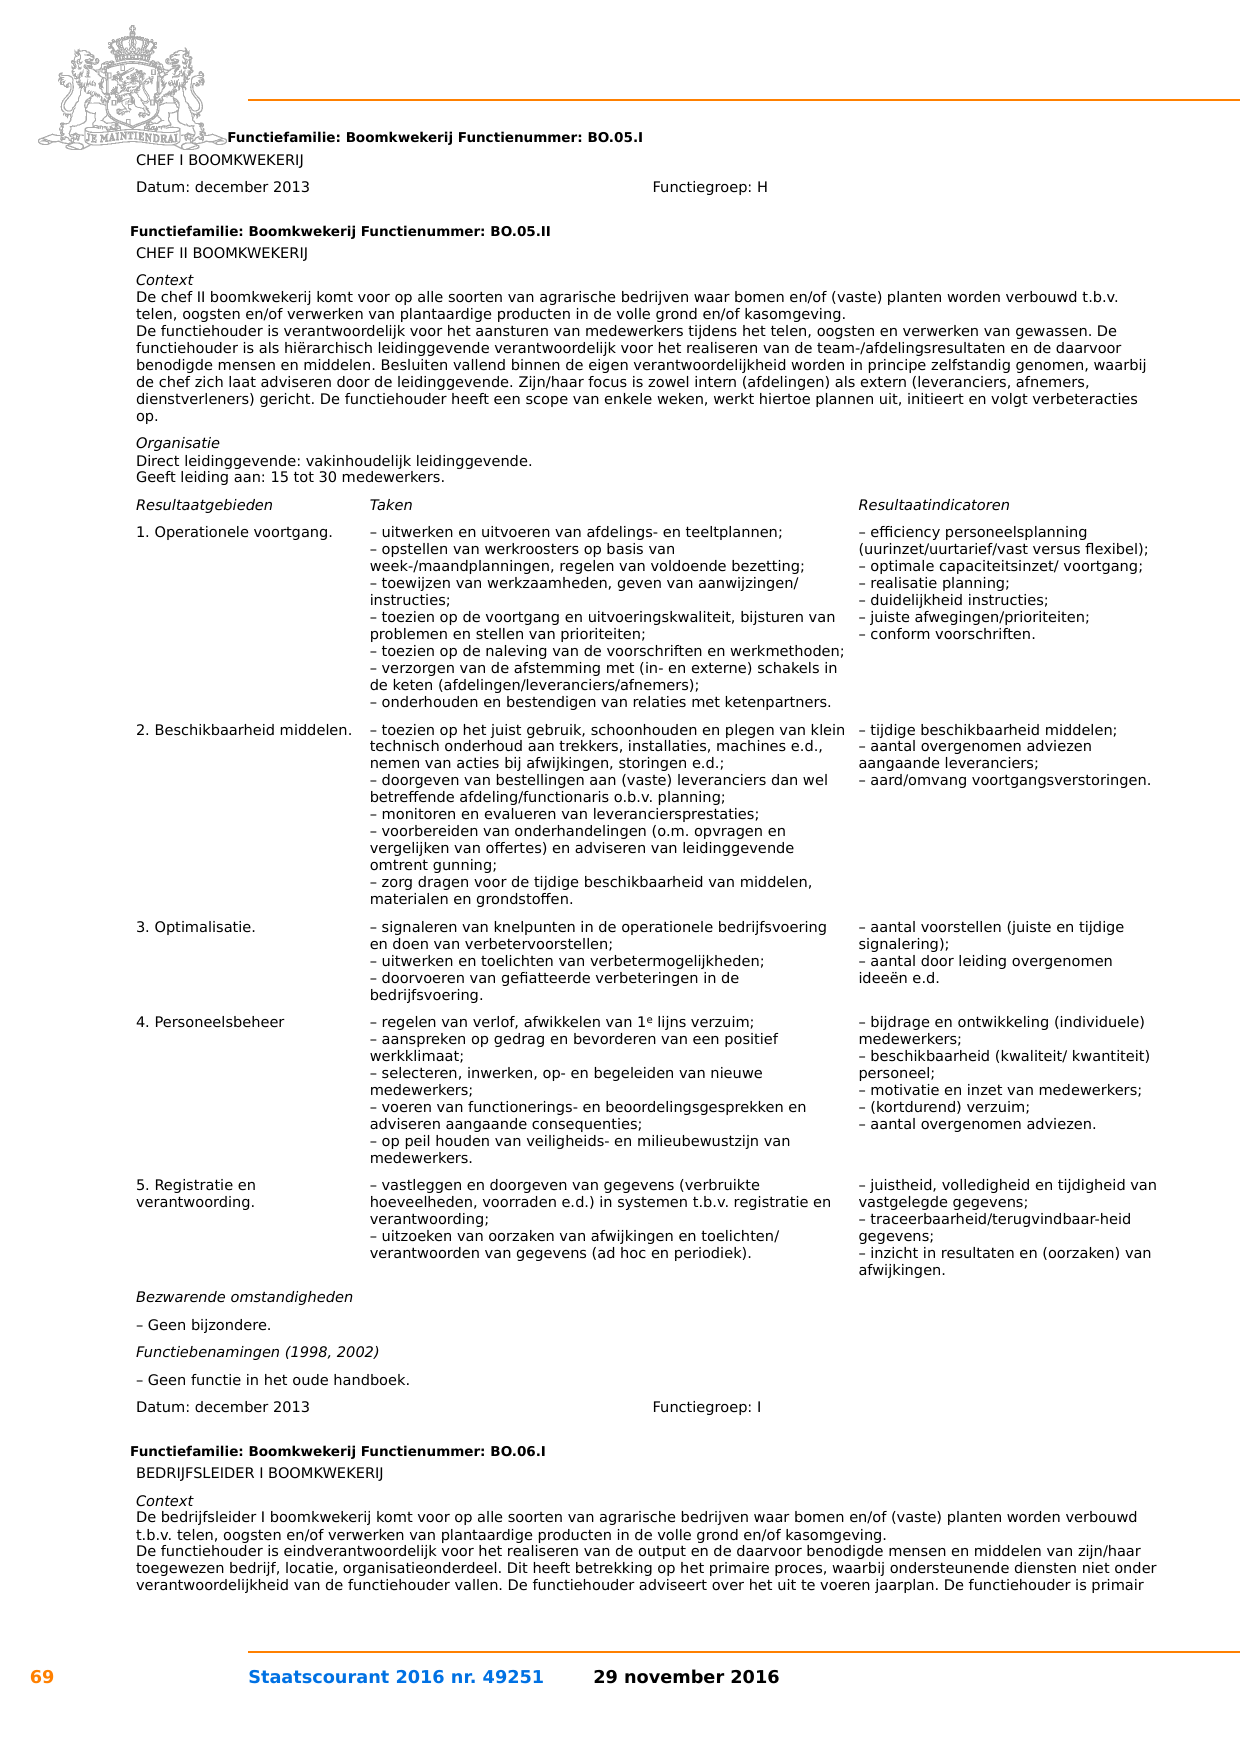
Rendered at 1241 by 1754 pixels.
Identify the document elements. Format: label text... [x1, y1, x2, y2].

table_cell 3. Optimalisatie. [131, 914, 363, 1008]
table_cell – Geen bijzondere. [131, 1312, 1163, 1338]
table_cell BEDRIJFSLEIDER I BOOMKWEKERIJ [131, 1460, 1163, 1487]
table_cell Organisatie Direct leidinggevende: vakinhoudelijk leidinggevende. Geeft leiding aan: 15 tot 30 medewerkers. [131, 431, 1163, 491]
table_cell – efficiency personeelsplanning (uurinzet/uurtarief/vast versus flexibel); – optimale capaciteitsinzet/ voortgang; – realisatie planning; – duidelijkheid instructies; – juiste afwegingen/prioriteiten; – conform voorschriften. [853, 520, 1163, 716]
table_cell – juistheid, volledigheid en tijdigheid van vastgelegde gegevens; – traceerbaarheid/terugvindbaar-heid gegevens; – inzicht in resultaten en (oorzaken) van afwijkingen. [853, 1173, 1163, 1284]
table_cell 2. Beschikbaarheid middelen. [131, 717, 363, 913]
table_cell – aantal voorstellen (juiste en tijdige signalering); – aantal door leiding overgenomen ideeën e.d. [853, 914, 1163, 1008]
table_cell – signaleren van knelpunten in de operationele bedrijfsvoering en doen van verbetervoorstellen; – uitwerken en toelichten van verbetermogelijkheden; – doorvoeren van gefiatteerde verbeteringen in de bedrijfsvoering. [364, 914, 852, 1008]
table_cell – regelen van verlof, afwikkelen van 1e lijns verzuim; – aanspreken op gedrag en bevorderen van een positief werkklimaat; – selecteren, inwerken, op- en begeleiden van nieuwe medewerkers; – voeren van functionerings- en beoordelingsgesprekken en adviseren aangaande consequenties; – op peil houden van veiligheids- en milieubewustzijn van medewerkers. [364, 1009, 852, 1171]
table_cell Functiebenamingen (1998, 2002) [131, 1340, 1163, 1366]
table_cell CHEF I BOOMKWEKERIJ [131, 147, 1163, 173]
table_cell Functiegroep: I [647, 1394, 1163, 1421]
table_cell Taken [364, 492, 852, 518]
table_header Functiefamilie: Boomkwekerij Functienummer: BO.05.II [130, 223, 1163, 239]
table_cell – vastleggen en doorgeven van gegevens (verbruikte hoeveelheden, voorraden e.d.) in systemen t.b.v. registratie en verantwoording; – uitzoeken van oorzaken van afwijkingen en toelichten/ verantwoorden van gegevens (ad hoc en periodiek). [364, 1173, 852, 1284]
table_cell Datum: december 2013 [131, 174, 646, 200]
table_cell CHEF II BOOMKWEKERIJ [131, 240, 1163, 266]
table_cell Functiegroep: H [647, 174, 1163, 200]
table_cell – toezien op het juist gebruik, schoonhouden en plegen van klein technisch onderhoud aan trekkers, installaties, machines e.d., nemen van acties bij afwijkingen, storingen e.d.; – doorgeven van bestellingen aan (vaste) leveranciers dan wel betreffende afdeling/functionaris o.b.v. planning; – monitoren en evalueren van leveranciersprestaties; – voorbereiden van onderhandelingen (o.m. opvragen en vergelijken van offertes) en adviseren van leidinggevende omtrent gunning; – zorg dragen voor de tijdige beschikbaarheid van middelen, materialen en grondstoffen. [364, 717, 852, 913]
table_cell – uitwerken en uitvoeren van afdelings- en teeltplannen; – opstellen van werkroosters op basis van week-/maandplanningen, regelen van voldoende bezetting; – toewijzen van werkzaamheden, geven van aanwijzingen/ instructies; – toezien op de voortgang en uitvoeringskwaliteit, bijsturen van problemen en stellen van prioriteiten; – toezien op de naleving van de voorschriften en werkmethoden; – verzorgen van de afstemming met (in- en externe) schakels in de keten (afdelingen/leveranciers/afnemers); – onderhouden en bestendigen van relaties met ketenpartners. [364, 520, 852, 716]
table_cell 1. Operationele voortgang. [131, 520, 363, 716]
table_cell – bijdrage en ontwikkeling (individuele) medewerkers; – beschikbaarheid (kwaliteit/ kwantiteit) personeel; – motivatie en inzet van medewerkers; – (kortdurend) verzuim; – aantal overgenomen adviezen. [853, 1009, 1163, 1171]
table_cell 4. Personeelsbeheer [131, 1009, 363, 1171]
table_cell Bezwarende omstandigheden [131, 1285, 1163, 1311]
table_cell Context De chef II boomkwekerij komt voor op alle soorten van agrarische bedrijven waar bomen en/of (vaste) planten worden verbouwd t.b.v. telen, oogsten en/of verwerken van plantaardige producten in de volle grond en/of kasomgeving. De functiehouder is verantwoordelijk voor het aansturen van medewerkers tijdens het telen, oogsten en verwerken van gewassen. De functiehouder is als hiërarchisch leidinggevende verantwoordelijk voor het realiseren van de team-/afdelingsresultaten en de daarvoor benodigde mensen en middelen. Besluiten vallend binnen de eigen verantwoordelijkheid worden in principe zelfstandig genomen, waarbij de chef zich laat adviseren door de leidinggevende. Zijn/haar focus is zowel intern (afdelingen) als extern (leveranciers, afnemers, dienstverleners) gericht. De functiehouder heeft een scope van enkele weken, werkt hiertoe plannen uit, initieert en volgt verbeteracties op. [131, 268, 1163, 430]
table_cell – Geen functie in het oude handboek. [131, 1367, 1163, 1393]
table_cell Context De bedrijfsleider I boomkwekerij komt voor op alle soorten van agrarische bedrijven waar bomen en/of (vaste) planten worden verbouwd t.b.v. telen, oogsten en/of verwerken van plantaardige producten in de volle grond en/of kasomgeving. De functiehouder is eindverantwoordelijk voor het realiseren van de output en de daarvoor benodigde mensen en middelen van zijn/haar toegewezen bedrijf, locatie, organisatieonderdeel. Dit heeft betrekking op het primaire proces, waarbij ondersteunende diensten niet onder verantwoordelijkheid van de functiehouder vallen. De functiehouder adviseert over het uit te voeren jaarplan. De functiehouder is primair [131, 1488, 1163, 1599]
table_cell Resultaatgebieden [131, 492, 363, 518]
table_cell Datum: december 2013 [131, 1394, 646, 1421]
table_header Functiefamilie: Boomkwekerij Functienummer: BO.05.I [227, 130, 1163, 146]
table_header Functiefamilie: Boomkwekerij Functienummer: BO.06.I [130, 1444, 1163, 1459]
table_cell Resultaatindicatoren [853, 492, 1163, 518]
picture [38, 25, 227, 150]
table_cell 5. Registratie en verantwoording. [131, 1173, 363, 1284]
table_cell – tijdige beschikbaarheid middelen; – aantal overgenomen adviezen aangaande leveranciers; – aard/omvang voortgangsverstoringen. [853, 717, 1163, 913]
